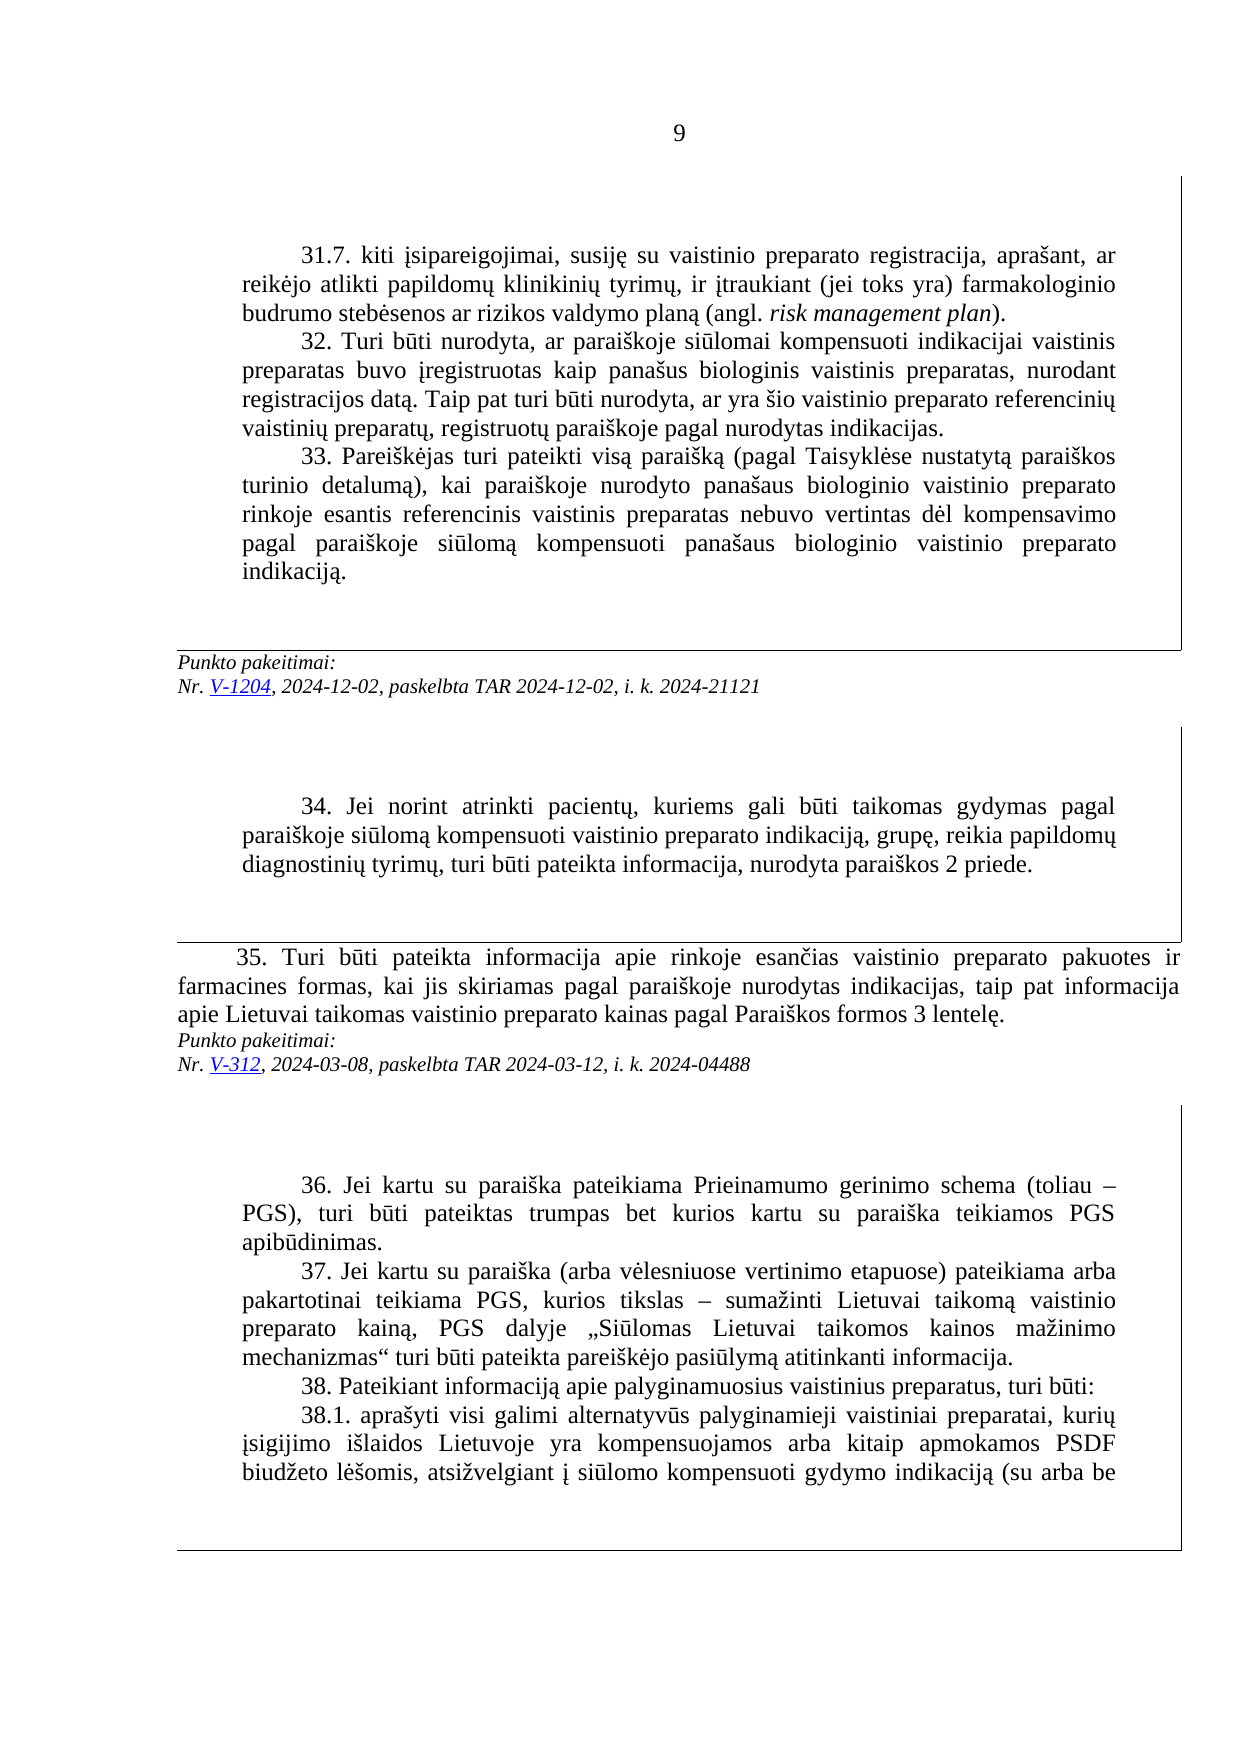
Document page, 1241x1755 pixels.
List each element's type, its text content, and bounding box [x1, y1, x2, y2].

text 33. Pareiškėjas turi pateikti visą paraišką (pagal Taisyklėse nustatytą paraiškos turinio detalumą), kai paraiškoje nurodyto panašaus biologinio vaistinio preparato rinkoje esantis referencinis vaistinis preparatas nebuvo vertintas dėl kompensavimo pagal paraiškoje siūlomą kompensuoti panašaus biologinio vaistinio preparato indikaciją. [177, 441, 1181, 650]
text 34. Jei norint atrinkti pacientų, kuriems gali būti taikomas gydymas pagal paraiškoje siūlomą kompensuoti vaistinio preparato indikaciją, grupę, reikia papildomų diagnostinių tyrimų, turi būti pateikta informacija, nurodyta paraiškos 2 priede. [177, 727, 1181, 942]
text 38.1. aprašyti visi galimi alternatyvūs palyginamieji vaistiniai preparatai, kurių įsigijimo išlaidos Lietuvoje yra kompensuojamos arba kitaip apmokamos PSDF biudžeto lėšomis, atsižvelgiant į siūlomo kompensuoti gydymo indikaciją (su arba be [177, 1400, 1181, 1550]
text Punkto pakeitimai: [177, 1028, 1181, 1052]
text 31.7. kiti įsipareigojimai, susiję su vaistinio preparato registracija, aprašant, ar reikėjo atlikti papildomų klinikinių tyrimų, ir įtraukiant (jei toks yra) farmakologinio budrumo stebėsenos ar rizikos valdymo planą (angl. risk management plan). [177, 176, 1181, 326]
text 38. Pateikiant informaciją apie palyginamuosius vaistinius preparatus, turi būti: [177, 1371, 1181, 1400]
text Nr. V-312, 2024-03-08, paskelbta TAR 2024-03-12, i. k. 2024-04488 [177, 1052, 1181, 1076]
text Punkto pakeitimai: [177, 650, 1181, 674]
text 35. Turi būti pateikta informacija apie rinkoje esančias vaistinio preparato pakuotes ir farmacines formas, kai jis skiriamas pagal paraiškoje nurodytas indikacijas, taip pat informacija apie Lietuvai taikomas vaistinio preparato kainas pagal Paraiškos formos 3 lentelę. [177, 942, 1181, 1028]
text 37. Jei kartu su paraiška (arba vėlesniuose vertinimo etapuose) pateikiama arba pakartotinai teikiama PGS, kurios tikslas – sumažinti Lietuvai taikomą vaistinio preparato kainą, PGS dalyje „Siūlomas Lietuvai taikomos kainos mažinimo mechanizmas“ turi būti pateikta pareiškėjo pasiūlymą atitinkanti informacija. [177, 1256, 1181, 1371]
text 36. Jei kartu su paraiška pateikiama Prieinamumo gerinimo schema (toliau – PGS), turi būti pateiktas trumpas bet kurios kartu su paraiška teikiamos PGS apibūdinimas. [177, 1105, 1181, 1256]
text 32. Turi būti nurodyta, ar paraiškoje siūlomai kompensuoti indikacijai vaistinis preparatas buvo įregistruotas kaip panašus biologinis vaistinis preparatas, nurodant registracijos datą. Taip pat turi būti nurodyta, ar yra šio vaistinio preparato referencinių vaistinių preparatų, registruotų paraiškoje pagal nurodytas indikacijas. [177, 326, 1181, 441]
text Nr. V-1204, 2024-12-02, paskelbta TAR 2024-12-02, i. k. 2024-21121 [177, 674, 1181, 698]
